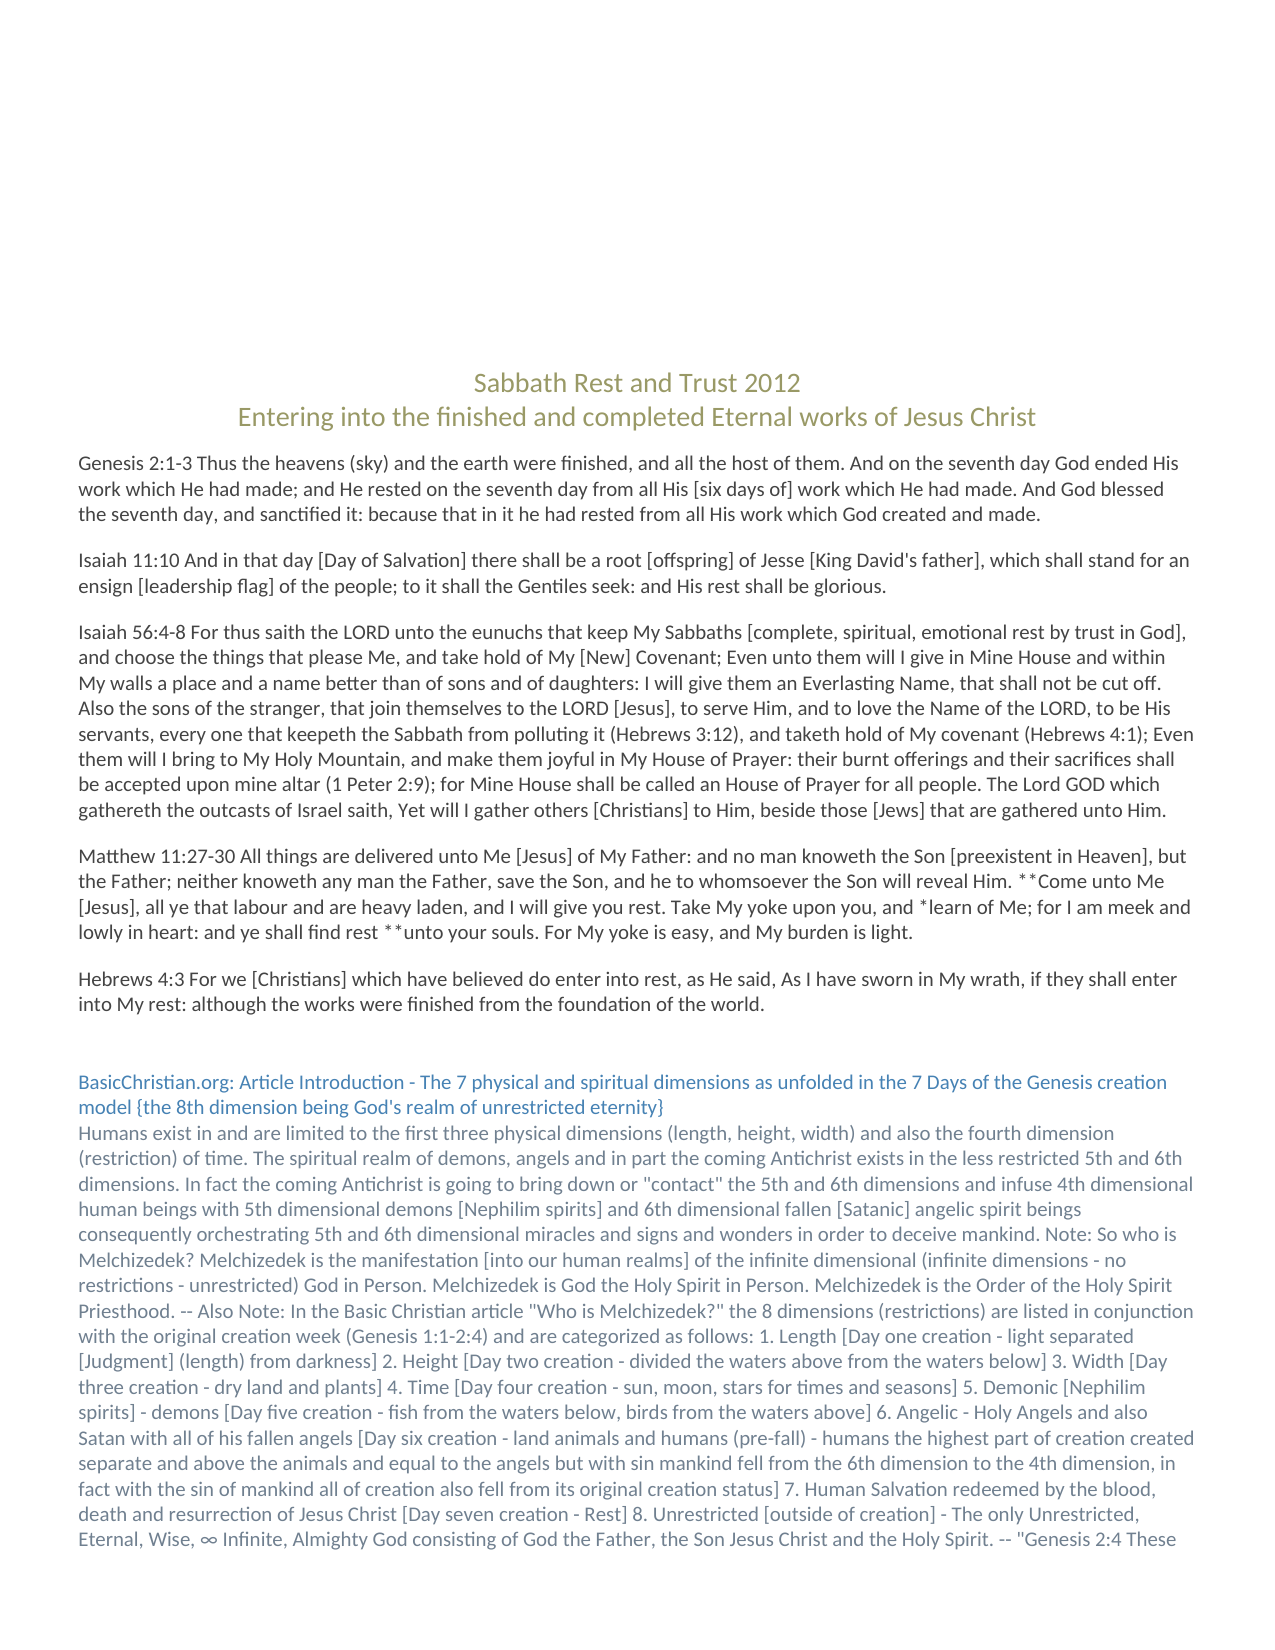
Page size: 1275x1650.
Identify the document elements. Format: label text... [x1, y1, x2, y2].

table_cell BasicChristian.org: Article Introduction - The 7 physical and spiritual dimensions as unfolded in the 7 Days of the Genesis creation model {the 8th dimension being God's realm of unrestricted eternity} Humans exist in and are limited to the first three physical dimensions (length, height, width) and also the fourth dimension (restriction) of time. The spiritual realm of demons, angels and in part the coming Antichrist exists in the less restricted 5th and 6th dimensions. In fact the coming Antichrist is going to bring down or "contact" the 5th and 6th dimensions and infuse 4th dimensional human beings with 5th dimensional demons [Nephilim spirits] and 6th dimensional fallen [Satanic] angelic spirit beings consequently orchestrating 5th and 6th dimensional miracles and signs and wonders in order to deceive mankind. Note: So who is Melchizedek? Melchizedek is the manifestation [into our human realms] of the infinite dimensional (infinite dimensions - no restrictions - unrestricted) God in Person. Melchizedek is God the Holy Spirit in Person. Melchizedek is the Order of the Holy Spirit Priesthood. -- Also Note: In the Basic Christian article "Who is Melchizedek?" the 8 dimensions (restrictions) are listed in conjunction with the original creation week (Genesis 1:1-2:4) and are categorized as follows: 1. Length [Day one creation - light separated [Judgment] (length) from darkness] 2. Height [Day two creation - divided the waters above from the waters below] 3. Width [Day three creation - dry land and plants] 4. Time [Day four creation - sun, moon, stars for times and seasons] 5. Demonic [Nephilim spirits] - demons [Day five creation - fish from the waters below, birds from the waters above] 6. Angelic - Holy Angels and also Satan with all of his fallen angels [Day six creation - land animals and humans (pre-fall) - humans the highest part of creation created separate and above the animals and equal to the angels but with sin mankind fell from the 6th dimension to the 4th dimension, in fact with the sin of mankind all of creation also fell from its original creation status] 7. Human Salvation redeemed by the blood, death and resurrection of Jesus Christ [Day seven creation - Rest] 8. Unrestricted [outside of creation] - The only Unrestricted, Eternal, Wise, ∞ Infinite, Almighty God consisting of God the Father, the Son Jesus Christ and the Holy Spirit. -- "Genesis 2:4 These [75, 1030, 1200, 1555]
table_cell Genesis 2:1-3 Thus the heavens (sky) and the earth were finished, and all the host of them. And on the seventh day God ended His work which He had made; and He rested on the seventh day from all His [six days of] work which He had made. And God blessed the seventh day, and sanctified it: because that in it he had rested from all His work which God created and made. Isaiah 11:10 And in that day [Day of Salvation] there shall be a root [offspring] of Jesse [King David's father], which shall stand for an ensign [leadership flag] of the people; to it shall the Gentiles seek: and His rest shall be glorious. Isaiah 56:4-8 For thus saith the LORD unto the eunuchs that keep My Sabbaths [complete, spiritual, emotional rest by trust in God], and choose the things that please Me, and take hold of My [New] Covenant; Even unto them will I give in Mine House and within My walls a place and a name better than of sons and of daughters: I will give them an Everlasting Name, that shall not be cut off. Also the sons of the stranger, that join themselves to the LORD [Jesus], to serve Him, and to love the Name of the LORD, to be His servants, every one that keepeth the Sabbath from polluting it (Hebrews 3:12), and taketh hold of My covenant (Hebrews 4:1); Even them will I bring to My Holy Mountain, and make them joyful in My House of Prayer: their burnt offerings and their sacrifices shall be accepted upon mine altar (1 Peter 2:9); for Mine House shall be called an House of Prayer for all people. The Lord GOD which gathereth the outcasts of Israel saith, Yet will I gather others [Christians] to Him, beside those [Jews] that are gathered unto Him. Matthew 11:27-30 All things are delivered unto Me [Jesus] of My Father: and no man knoweth the Son [preexistent in Heaven], but the Father; neither knoweth any man the Father, save the Son, and he to whomsoever the Son will reveal Him. **Come unto Me [Jesus], all ye that labour and are heavy laden, and I will give you rest. Take My yoke upon you, and *learn of Me; for I am meek and lowly in heart: and ye shall find rest **unto your souls. For My yoke is easy, and My burden is light. Hebrews 4:3 For we [Christians] which have believed do enter into rest, as He said, As I have sworn in My wrath, if they shall enter into My rest: although the works were finished from the foundation of the world. [75, 437, 1200, 1030]
table_cell Sabbath Rest and Trust 2012 Entering into the finished and completed Eternal works of Jesus Christ [75, 75, 1200, 437]
